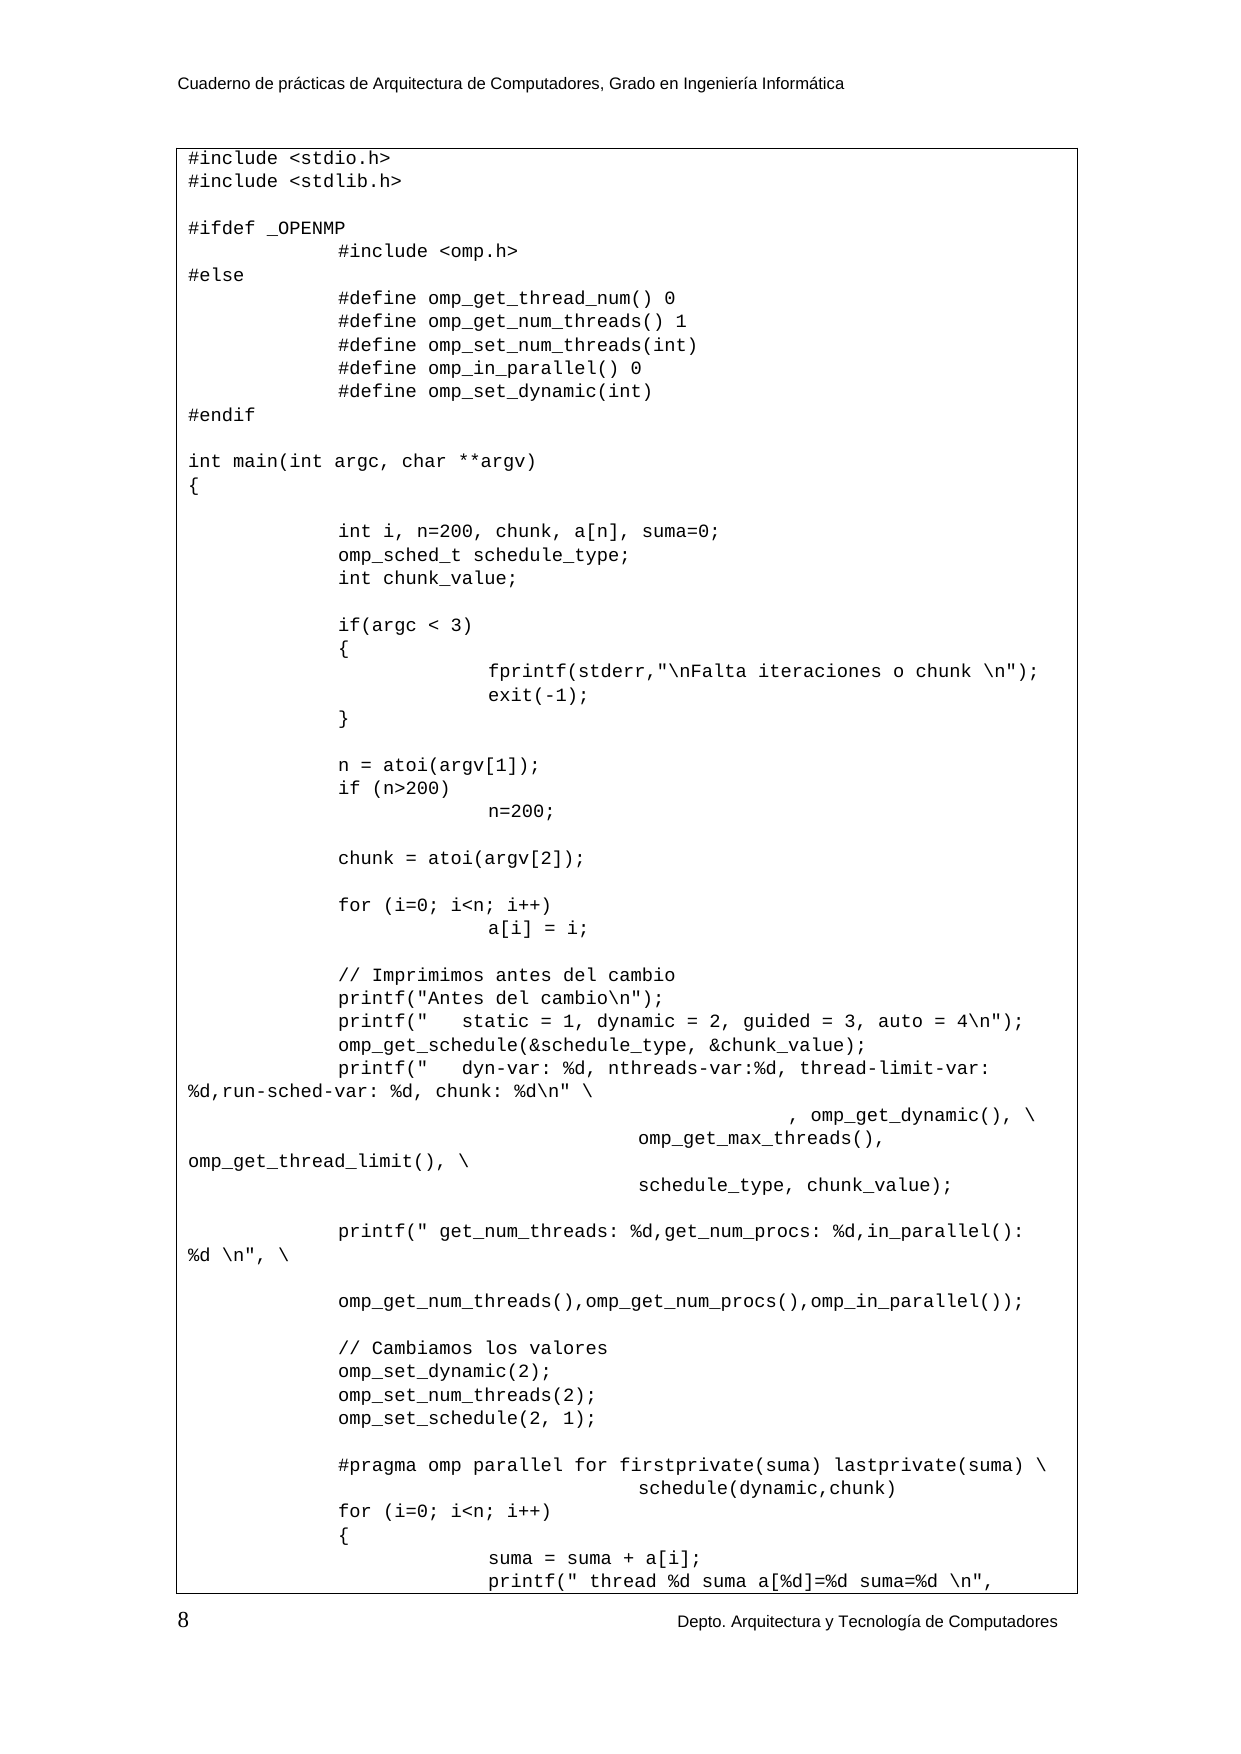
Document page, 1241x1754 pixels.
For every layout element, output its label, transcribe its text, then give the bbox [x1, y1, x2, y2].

table_header #include <stdio.h> #include <stdlib.h> #ifdef _OPENMP #include <omp.h> #else #define omp_get_thread_num() 0 #define omp_get_num_threads() 1 #define omp_set_num_threads(int) #define omp_in_parallel() 0 #define omp_set_dynamic(int) #endif int main(int argc, char **argv) { int i, n=200, chunk, a[n], suma=0; omp_sched_t schedule_type; int chunk_value; if(argc < 3) { fprintf(stderr,"\nFalta iteraciones o chunk \n"); exit(-1); } n = atoi(argv[1]); if (n>200) n=200; chunk = atoi(argv[2]); for (i=0; i<n; i++) a[i] = i; // Imprimimos antes del cambio printf("Antes del cambio\n"); printf(" static = 1, dynamic = 2, guided = 3, auto = 4\n"); omp_get_schedule(&schedule_type, &chunk_value); printf(" dyn-var: %d, nthreads-var:%d, thread-limit-var:%d,run-sched-var: %d, chunk: %d\n" \ , omp_get_dynamic(), \ omp_get_max_threads(), omp_get_thread_limit(), \ schedule_type, chunk_value); printf(" get_num_threads: %d,get_num_procs: %d,in_parallel():%d \n", \ omp_get_num_threads(),omp_get_num_procs(),omp_in_parallel()); // Cambiamos los valores omp_set_dynamic(2); omp_set_num_threads(2); omp_set_schedule(2, 1); #pragma omp parallel for firstprivate(suma) lastprivate(suma) \ schedule(dynamic,chunk) for (i=0; i<n; i++) { suma = suma + a[i]; printf(" thread %d suma a[%d]=%d suma=%d \n", [177, 149, 1077, 1593]
